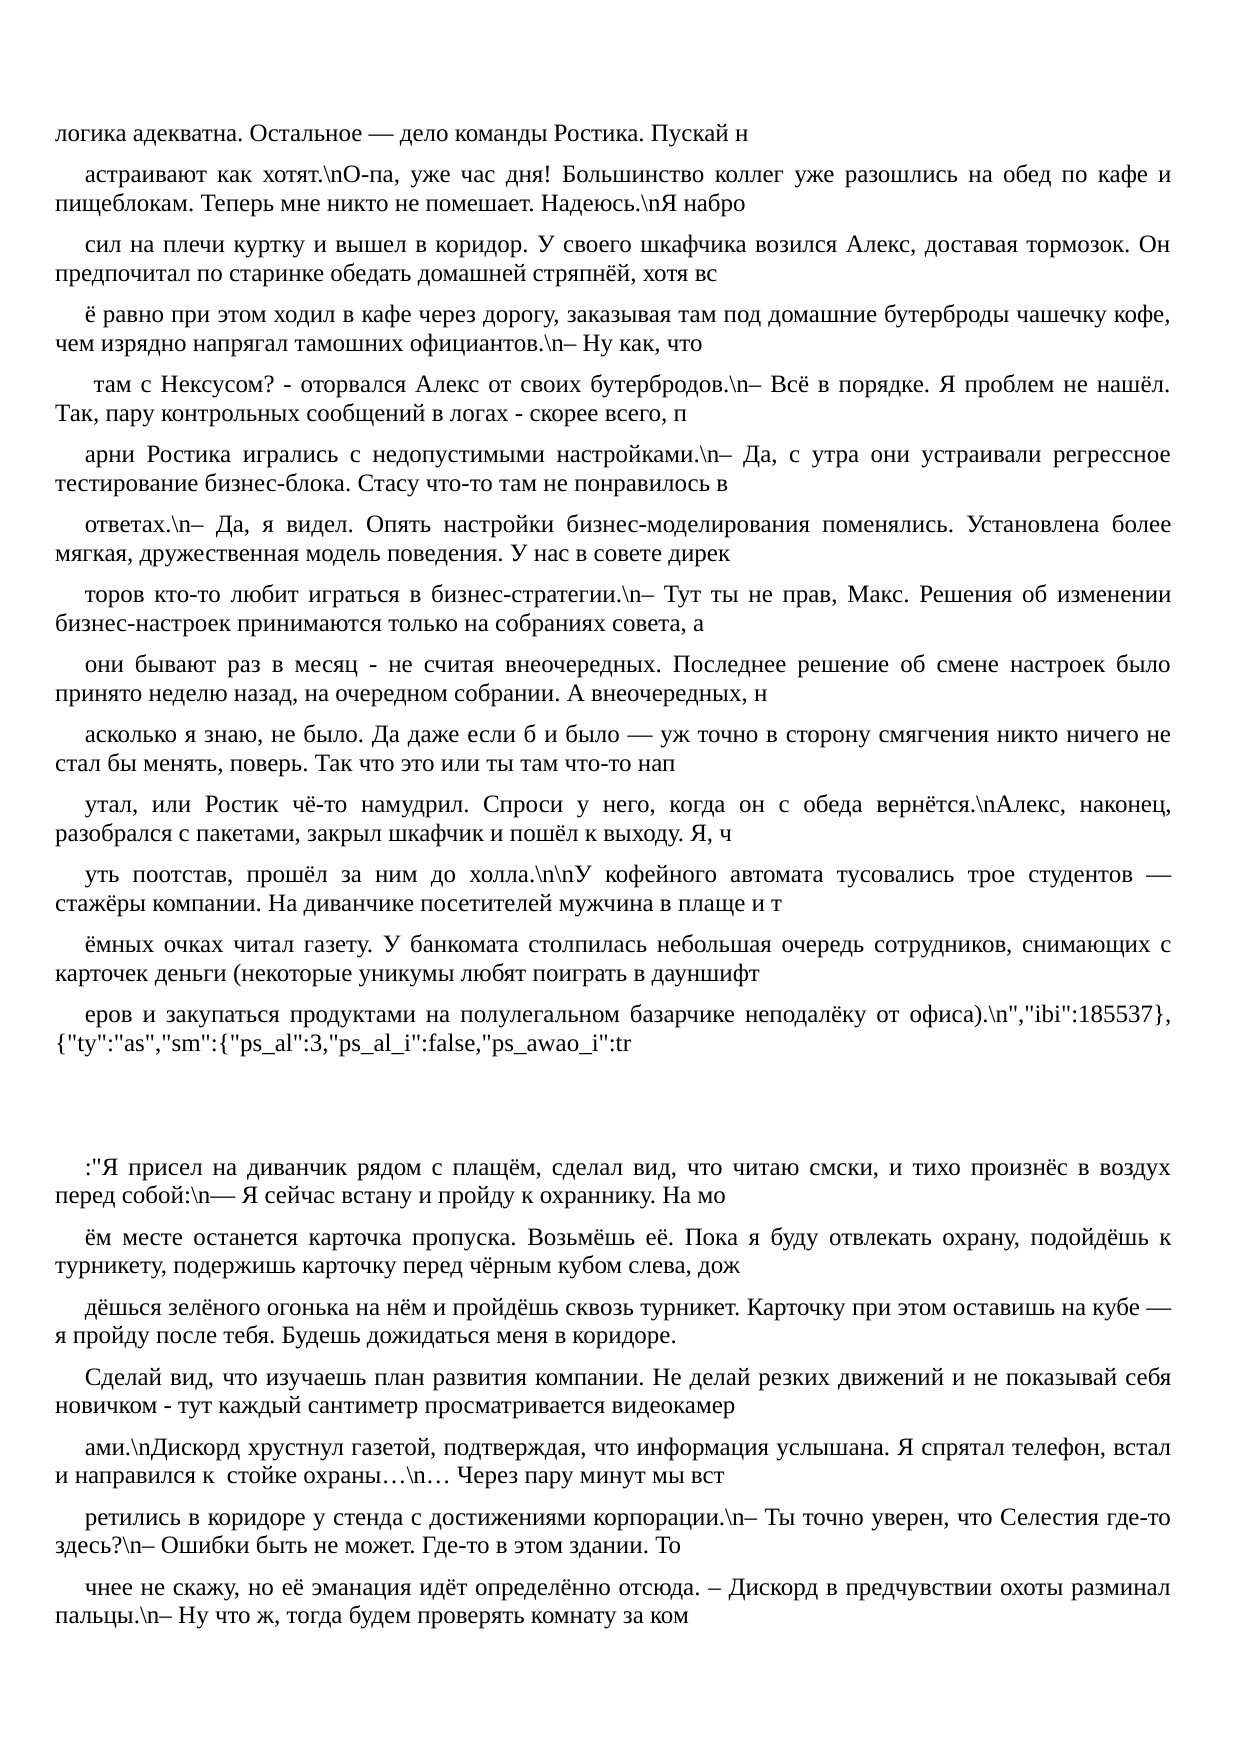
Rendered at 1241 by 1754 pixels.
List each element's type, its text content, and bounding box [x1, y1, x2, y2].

text там с Нексусом? - оторвался Алекс от своих бутербродов.\n– Всё в порядке. Я проблем не нашёл. Так, пару контрольных сообщений в логах - скорее всего, п [55, 369, 1172, 427]
text ответах.\n– Да, я видел. Опять настройки бизнес-моделирования поменялись. Установлена более мягкая, дружественная модель поведения. У нас в совете дирек [55, 509, 1172, 567]
text асколько я знаю, не было. Да даже если б и было — уж точно в сторону смягчения никто ничего не стал бы менять, поверь. Так что это или ты там что-то нап [55, 719, 1172, 777]
text сил на плечи куртку и вышел в коридор. У своего шкафчика возился Алекс, доставая тормозок. Он предпочитал по старинке обедать домашней стряпнёй, хотя вс [55, 229, 1172, 287]
text дёшься зелёного огонька на нём и пройдёшь сквозь турникет. Карточку при этом оставишь на кубе — я пройду после тебя. Будешь дожидаться меня в коридоре. [55, 1292, 1172, 1349]
text ёмных очках читал газету. У банкомата столпилась небольшая очередь сотрудников, снимающих с карточек деньги (некоторые уникумы любят поиграть в дауншифт [55, 929, 1172, 987]
text уть поотстав, прошёл за ним до холла.\n\nУ кофейного автомата тусовались трое студентов — стажёры компании. На диванчике посетителей мужчина в плаще и т [55, 859, 1172, 917]
text ё равно при этом ходил в кафе через дорогу, заказывая там под домашние бутерброды чашечку кофе, чем изрядно напрягал тамошних официантов.\n– Ну как, что [55, 299, 1172, 357]
text ами.\nДискорд хрустнул газетой, подтверждая, что информация услышана. Я спрятал телефон, встал и направился к стойке охраны…\n… Через пару минут мы вст [55, 1432, 1172, 1489]
text ретились в коридоре у стенда с достижениями корпорации.\n– Ты точно уверен, что Селестия где-то здесь?\n– Ошибки быть не может. Где-то в этом здании. То [55, 1502, 1172, 1559]
text :"Я присел на диванчик рядом с плащём, сделал вид, что читаю смски, и тихо произнёс в воздух перед собой:\n— Я сейчас встану и пройду к охраннику. На мо [55, 1152, 1172, 1209]
text еров и закупаться продуктами на полулегальном базарчике неподалёку от офиса).\n","ibi":185537},{"ty":"as","sm":{"ps_al":3,"ps_al_i":false,"ps_awao_i":tr [55, 999, 1172, 1057]
text логика адекватна. Остальное — дело команды Ростика. Пускай н [55, 118, 1172, 147]
text ём месте останется карточка пропуска. Возьмёшь её. Пока я буду отвлекать охрану, подойдёшь к турникету, подержишь карточку перед чёрным кубом слева, дож [55, 1222, 1172, 1279]
text астраивают как хотят.\nО-па, уже час дня! Большинство коллег уже разошлись на обед по кафе и пищеблокам. Теперь мне никто не помешает. Надеюсь.\nЯ набро [55, 159, 1172, 217]
text торов кто-то любит играться в бизнес-стратегии.\n– Тут ты не прав, Макс. Решения об изменении бизнес-настроек принимаются только на собраниях совета, а [55, 579, 1172, 637]
text утал, или Ростик чё-то намудрил. Спроси у него, когда он с обеда вернётся.\nАлекс, наконец, разобрался с пакетами, закрыл шкафчик и пошёл к выходу. Я, ч [55, 789, 1172, 847]
text Сделай вид, что изучаешь план развития компании. Не делай резких движений и не показывай себя новичком - тут каждый сантиметр просматривается видеокамер [55, 1362, 1172, 1419]
text они бывают раз в месяц - не считая внеочередных. Последнее решение об смене настроек было принято неделю назад, на очередном собрании. А внеочередных, н [55, 649, 1172, 707]
text чнее не скажу, но её эманация идёт определённо отсюда. – Дискорд в предчувствии охоты разминал пальцы.\n– Ну что ж, тогда будем проверять комнату за ком [55, 1572, 1172, 1629]
text арни Ростика игрались с недопустимыми настройками.\n– Да, с утра они устраивали регрессное тестирование бизнес-блока. Стасу что-то там не понравилось в [55, 439, 1172, 497]
